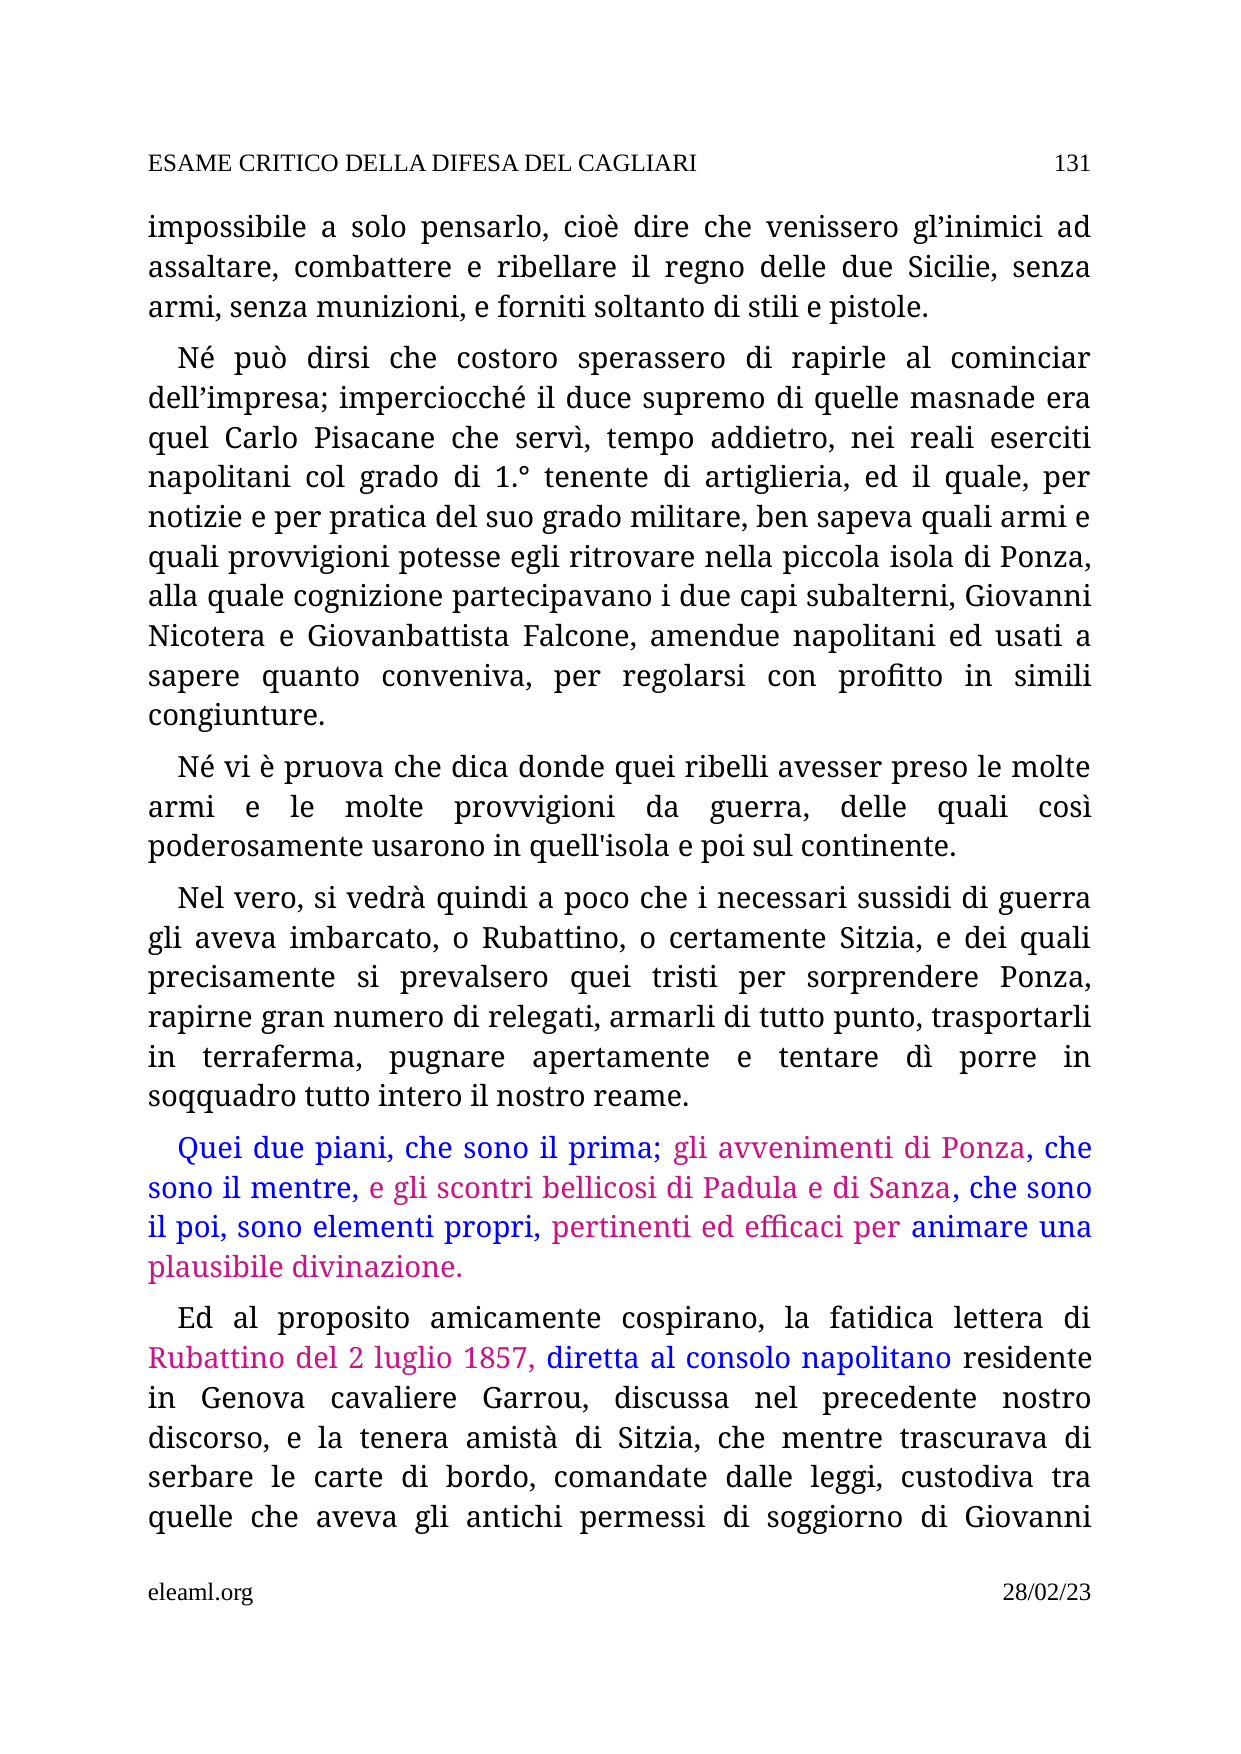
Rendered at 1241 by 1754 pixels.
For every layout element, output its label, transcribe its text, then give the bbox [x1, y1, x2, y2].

text Quei due piani, che sono il prima; gli avvenimenti di Ponza, che sono il mentre, e gli scontri bellicosi di Padula e di Sanza, che sono il poi, sono elementi propri, pertinenti ed efficaci per animare una plausibile divinazione. [148, 1127, 1093, 1286]
text Né vi è pruova che dica donde quei ribelli avesser preso le molte armi e le molte provvigioni da guerra, delle quali così poderosamente usarono in quell'isola e poi sul continente. [148, 746, 1093, 865]
text Né può dirsi che costoro sperassero di rapirle al cominciar dell’impresa; imperciocché il duce supremo di quelle masnade era quel Carlo Pisacane che servì, tempo addietro, nei reali eserciti napolitani col grado di 1.° tenente di artiglieria, ed il quale, per notizie e per pratica del suo grado militare, ben sapeva quali armi e quali provvigioni potesse egli ritrovare nella piccola isola di Ponza, alla quale cognizione partecipavano i due capi subalterni, Giovanni Nicotera e Giovanbattista Falcone, amendue napolitani ed usati a sapere quanto conveniva, per regolarsi con profitto in simili congiunture. [148, 337, 1093, 734]
text Ed al proposito amicamente cospirano, la fatidica lettera di Rubattino del 2 luglio 1857, diretta al consolo napolitano residente in Genova cavaliere Garrou, discussa nel precedente nostro discorso, e la tenera amistà di Sitzia, che mentre trascurava di serbare le carte di bordo, comandate dalle leggi, custodiva tra quelle che aveva gli antichi permessi di soggiorno di Giovanni [148, 1298, 1093, 1536]
text impossibile a solo pensarlo, cioè dire che venissero gl’inimici ad assaltare, combattere e ribellare il regno delle due Sicilie, senza armi, senza munizioni, e forniti soltanto di stili e pistole. [148, 207, 1093, 326]
text Nel vero, si vedrà quindi a poco che i necessari sussidi di guerra gli aveva imbarcato, o Rubattino, o certamente Sitzia, e dei quali precisamente si prevalsero quei tristi per sorprendere Ponza, rapirne gran numero di relegati, armarli di tutto punto, trasportarli in terraferma, pugnare apertamente e tentare dì porre in soqquadro tutto intero il nostro reame. [148, 877, 1093, 1115]
